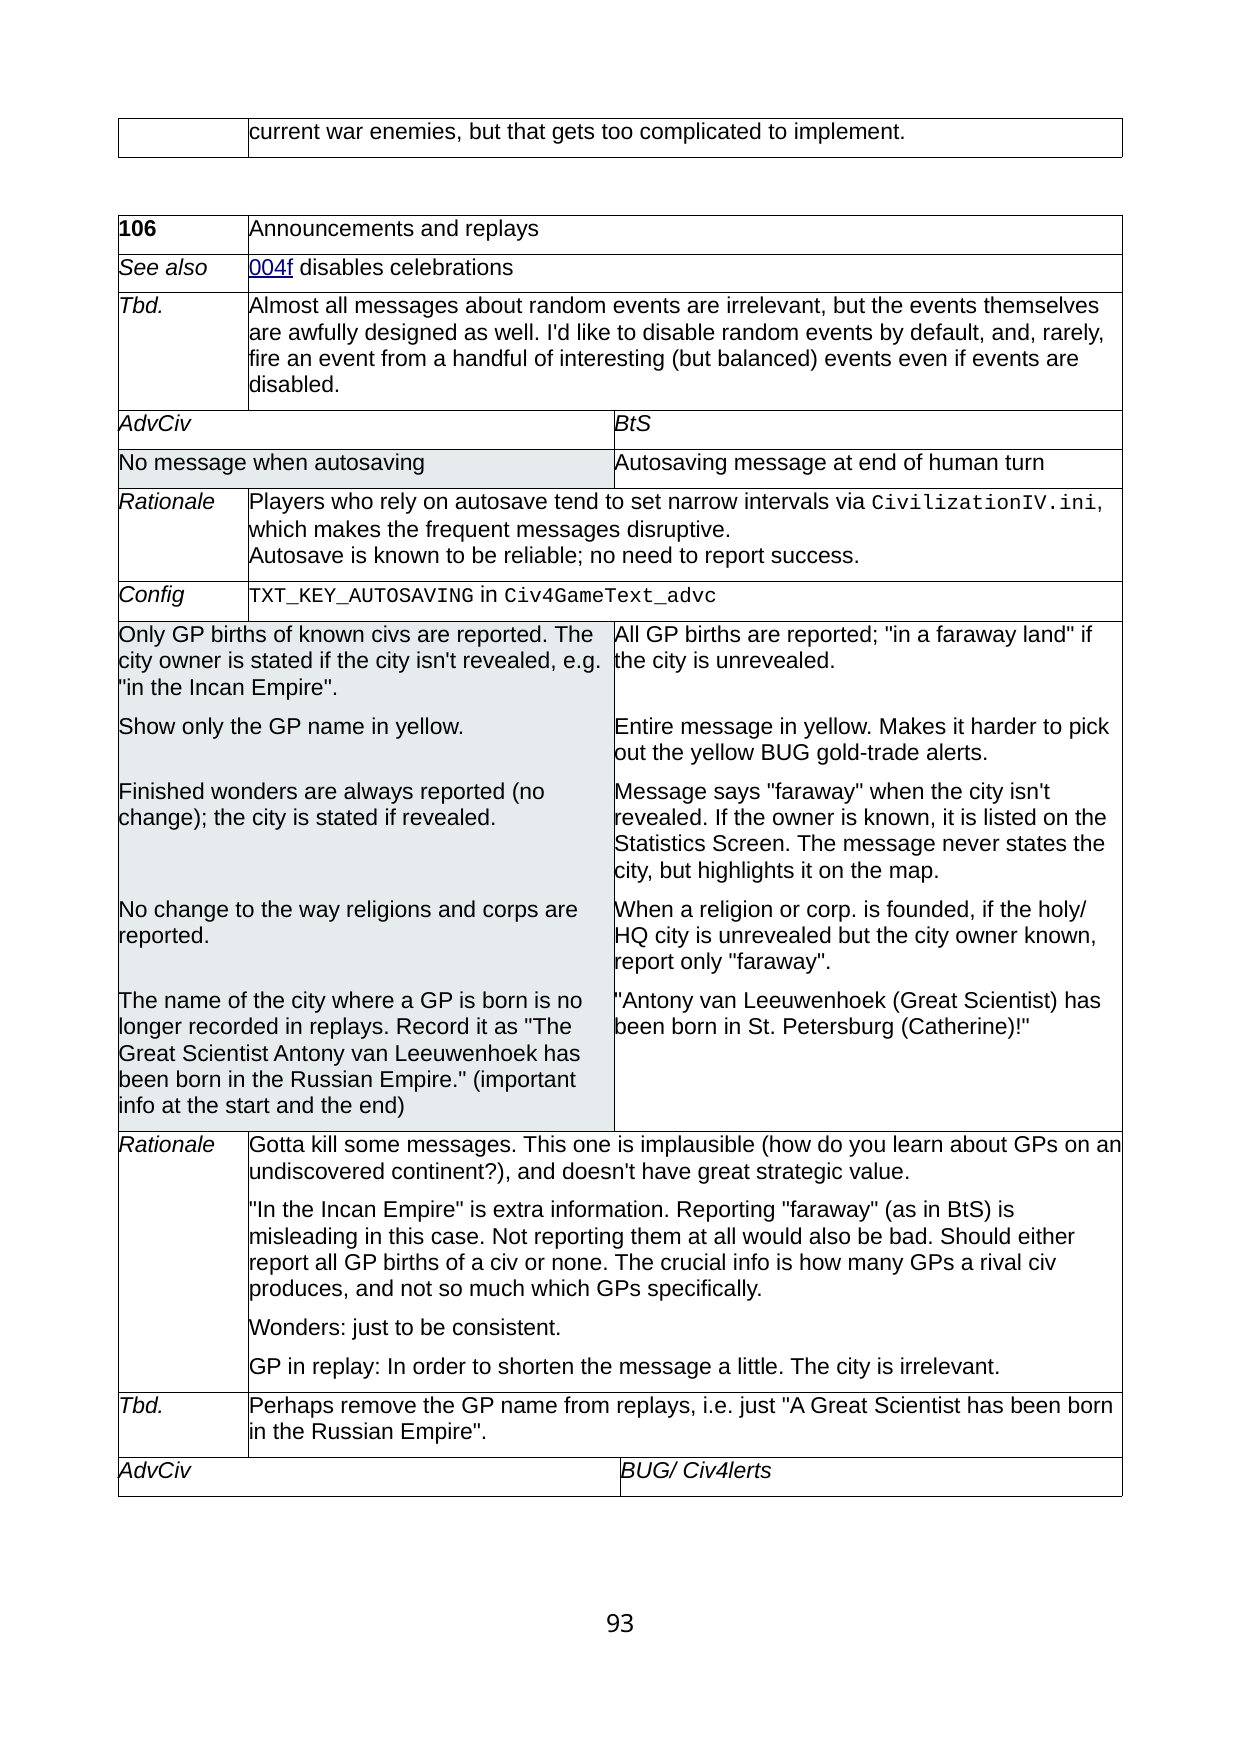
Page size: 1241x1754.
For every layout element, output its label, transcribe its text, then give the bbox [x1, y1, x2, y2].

table_cell Rationale [119, 489, 248, 581]
table_cell See also [119, 255, 248, 292]
table_cell TXT_KEY_AUTOSAVING in Civ4GameText_advc [249, 582, 1122, 621]
table_cell No message when autosaving [119, 450, 614, 488]
table_cell BUG/ Civ4lerts [621, 1458, 1122, 1496]
table_cell Rationale [119, 1132, 248, 1392]
table_cell AdvCiv [119, 1458, 620, 1496]
table_cell Autosaving message at end of human turn [615, 450, 1122, 488]
table_cell Gotta kill some messages. This one is implausible (how do you learn about GPs on an undiscovered continent?), and doesn't have great strategic value. "In the Incan Empire" is extra information. Reporting "faraway" (as in BtS) is misleading in this case. Not reporting them at all would also be bad. Should either report all GP births of a civ or none. The crucial info is how many GPs a rival civ produces, and not so much which GPs specifically. Wonders: just to be consistent. GP in replay: In order to shorten the message a little. The city is irrelevant. [249, 1132, 1122, 1392]
table_cell All GP births are reported; "in a faraway land" if the city is unrevealed. Entire message in yellow. Makes it harder to pick out the yellow BUG gold-trade alerts. Message says "faraway" when the city isn't revealed. If the owner is known, it is listed on the Statistics Screen. The message never states the city, but highlights it on the map. When a religion or corp. is founded, if the holy/ HQ city is unrevealed but the city owner known, report only "faraway". "Antony van Leeuwenhoek (Great Scientist) has been born in St. Petersburg (Catherine)!" [615, 622, 1122, 1131]
table_cell Config [119, 582, 248, 621]
table_cell 004f disables celebrations [249, 255, 1122, 292]
table_cell Almost all messages about random events are irrelevant, but the events themselves are awfully designed as well. I'd like to disable random events by default, and, rarely, fire an event from a handful of interesting (but balanced) events even if events are disabled. [249, 293, 1122, 410]
table_cell AdvCiv [119, 411, 614, 449]
table_header 106 [119, 216, 248, 253]
table_header Announcements and replays [249, 216, 1122, 253]
table_cell Only GP births of known civs are reported. The city owner is stated if the city isn't revealed, e.g. "in the Incan Empire". Show only the GP name in yellow. Finished wonders are always reported (no change); the city is stated if revealed. No change to the way religions and corps are reported. The name of the city where a GP is born is no longer recorded in replays. Record it as "The Great Scientist Antony van Leeuwenhoek has been born in the Russian Empire." (important info at the start and the end) [119, 622, 614, 1131]
table_cell BtS [615, 411, 1122, 449]
table_cell current war enemies, but that gets too complicated to implement. [249, 119, 1122, 157]
table_cell Players who rely on autosave tend to set narrow intervals via CivilizationIV.ini, which makes the frequent messages disruptive. Autosave is known to be reliable; no need to report success. [249, 489, 1122, 581]
table_cell Tbd. [119, 1393, 248, 1457]
table_cell [119, 119, 248, 157]
table_cell Perhaps remove the GP name from replays, i.e. just "A Great Scientist has been born in the Russian Empire". [249, 1393, 1122, 1457]
table_cell Tbd. [119, 293, 248, 410]
